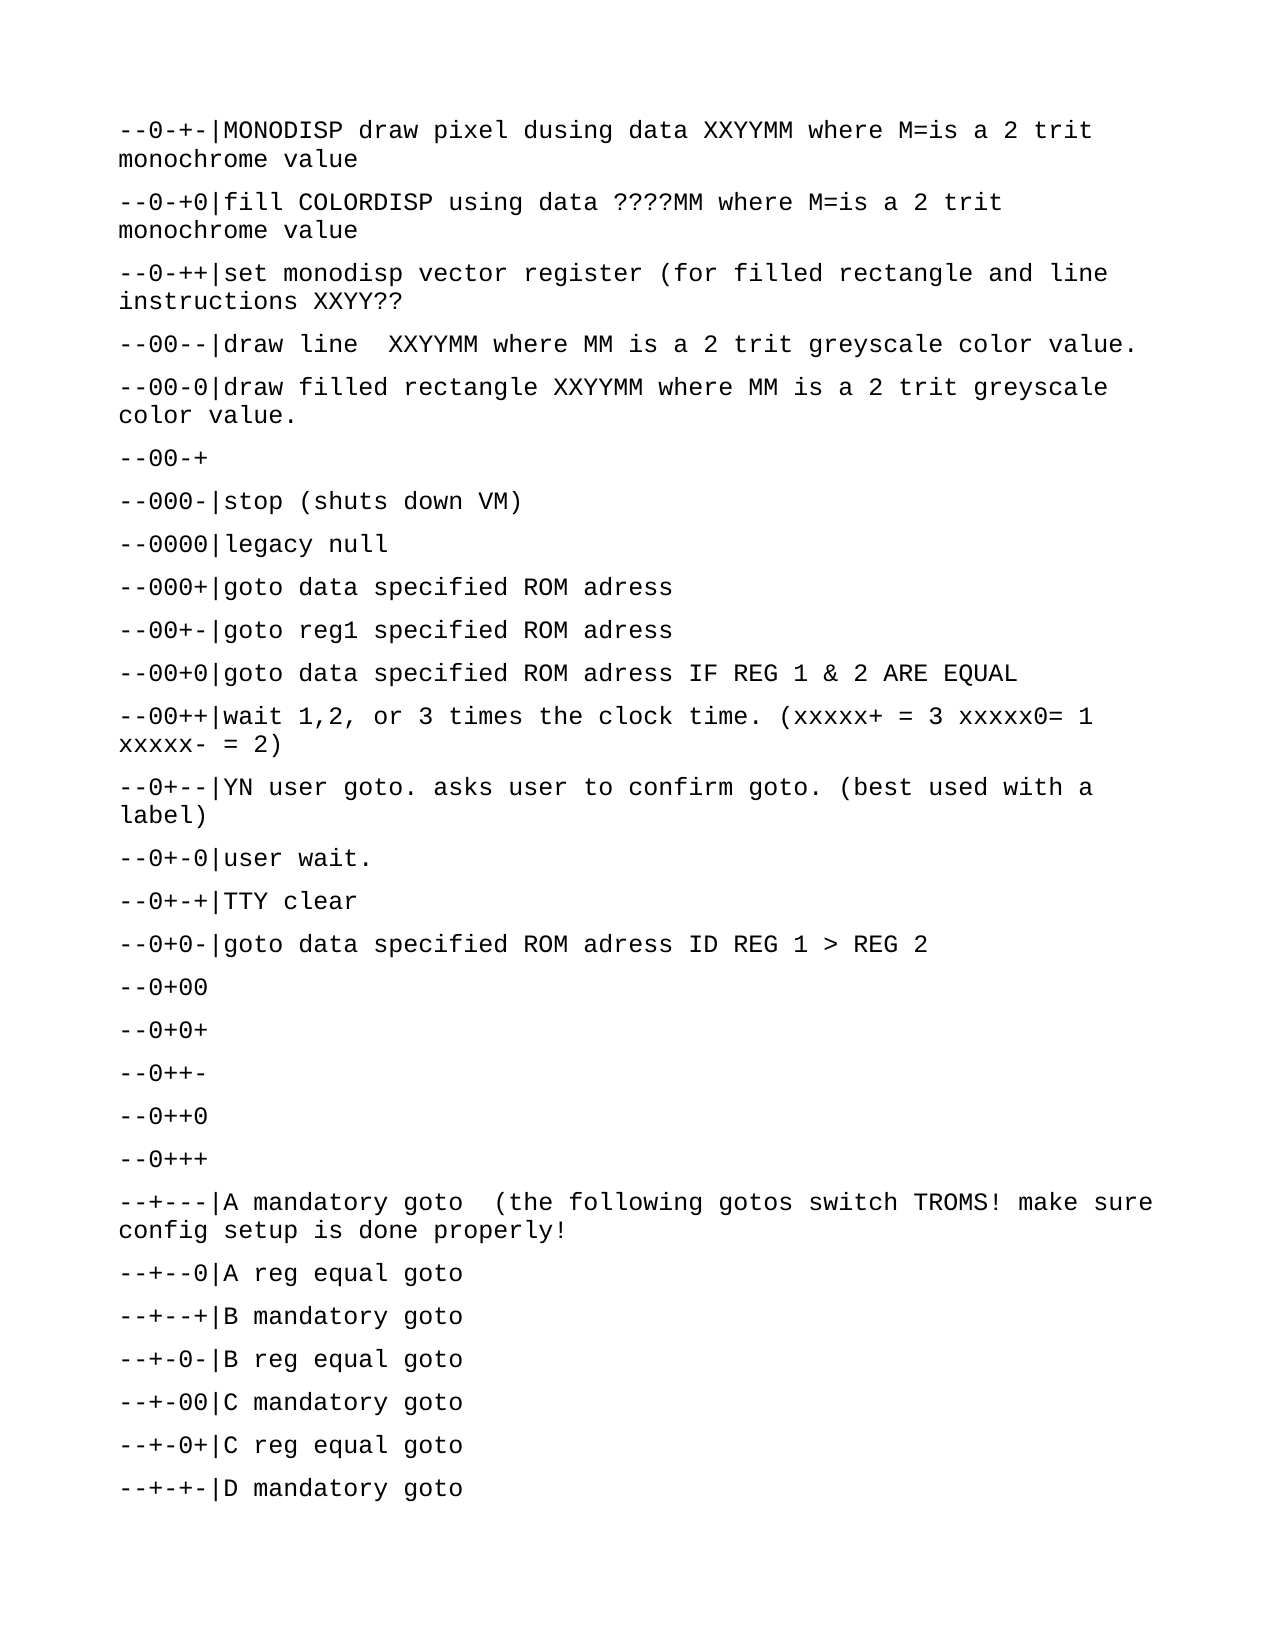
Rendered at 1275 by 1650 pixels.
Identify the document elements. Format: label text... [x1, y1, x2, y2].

text --0+0+ [118, 1018, 1157, 1046]
text --00++|wait 1,2, or 3 times the clock time. (xxxxx+ = 3 xxxxx0= 1 xxxxx- = 2) [118, 703, 1157, 760]
text --0+-0|user wait. [118, 846, 1157, 874]
text --000-|stop (shuts down VM) [118, 489, 1157, 517]
text --0-+-|MONODISP draw pixel dusing data XXYYMM where M=is a 2 trit monochrome value [118, 118, 1157, 175]
text --0-++|set monodisp vector register (for filled rectangle and line instructions XXYY?? [118, 261, 1157, 317]
text --+-00|C mandatory goto [118, 1389, 1157, 1418]
text --0-+0|fill COLORDISP using data ????MM where M=is a 2 trit monochrome value [118, 189, 1157, 246]
text --+---|A mandatory goto (the following gotos switch TROMS! make sure config setup is done properly! [118, 1189, 1157, 1246]
text --00+0|goto data specified ROM adress IF REG 1 & 2 ARE EQUAL [118, 661, 1157, 689]
text --+-0-|B reg equal goto [118, 1346, 1157, 1375]
text --00-0|draw filled rectangle XXYYMM where MM is a 2 trit greyscale color value. [118, 375, 1157, 431]
text --+--+|B mandatory goto [118, 1303, 1157, 1332]
text --0++- [118, 1061, 1157, 1089]
text --00--|draw line XXYYMM where MM is a 2 trit greyscale color value. [118, 332, 1157, 360]
text --+--0|A reg equal goto [118, 1261, 1157, 1289]
text --00-+ [118, 446, 1157, 474]
text --00+-|goto reg1 specified ROM adress [118, 618, 1157, 646]
text --000+|goto data specified ROM adress [118, 575, 1157, 603]
text --0000|legacy null [118, 532, 1157, 560]
text --0++0 [118, 1103, 1157, 1132]
text --0+--|YN user goto. asks user to confirm goto. (best used with a label) [118, 775, 1157, 831]
text --0+0-|goto data specified ROM adress ID REG 1 > REG 2 [118, 932, 1157, 960]
text --+-0+|C reg equal goto [118, 1432, 1157, 1461]
text --+-+-|D mandatory goto [118, 1475, 1157, 1503]
text --0+-+|TTY clear [118, 889, 1157, 917]
text --0+++ [118, 1146, 1157, 1175]
text --0+00 [118, 975, 1157, 1003]
